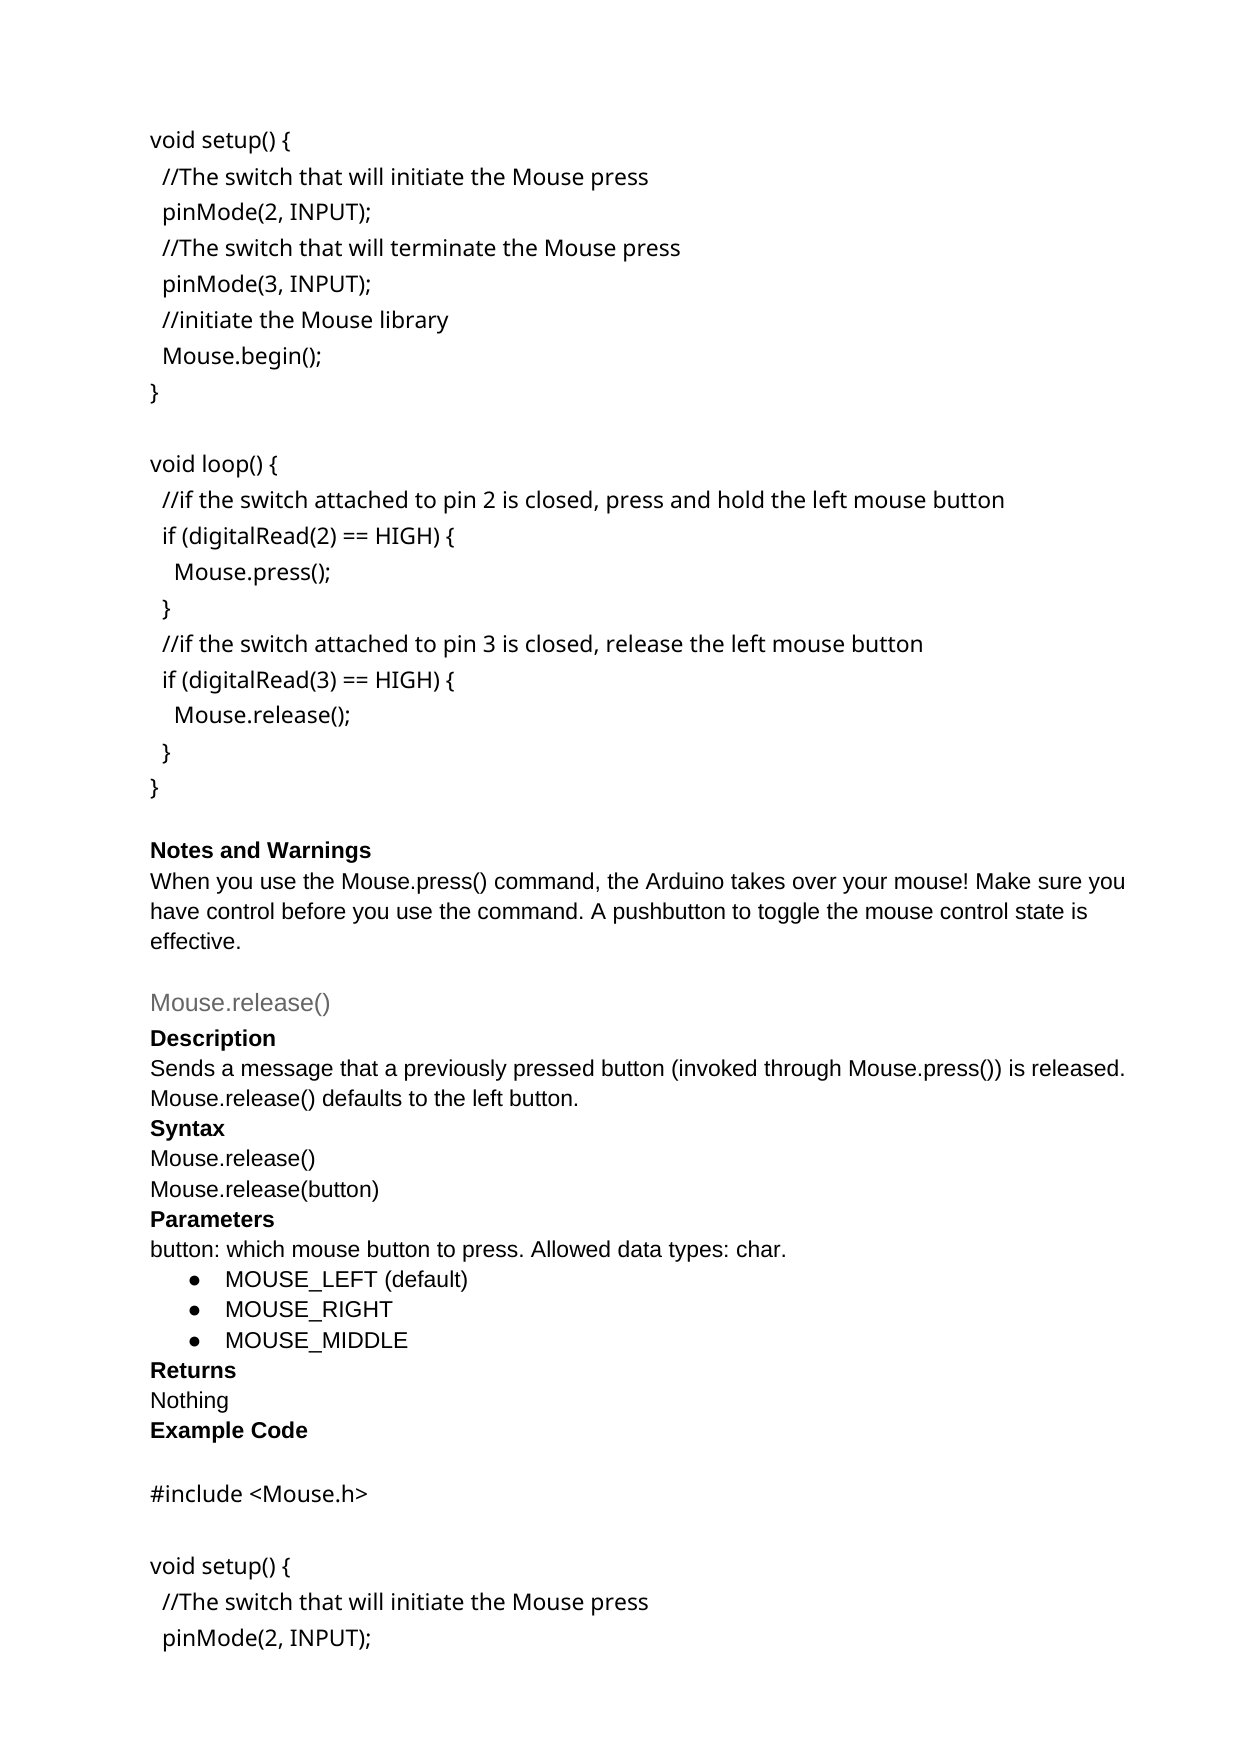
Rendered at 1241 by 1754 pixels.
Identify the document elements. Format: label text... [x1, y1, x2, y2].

text When you use the Mouse.press() command, the Arduino takes over your mouse! Make sure you have control before you use the command. A pushbutton to toggle the mouse control state is effective. [150, 868, 1152, 954]
list MOUSE_RIGHT [187, 1296, 1152, 1323]
list MOUSE_MIDDLE [187, 1327, 1152, 1353]
text //The switch that will terminate the Mouse press [150, 232, 1152, 263]
subtitle Mouse.release() [150, 987, 1152, 1016]
text Mouse.begin(); [150, 340, 1152, 371]
text } [150, 592, 1152, 623]
text } [150, 376, 1152, 407]
text Notes and Warnings [150, 837, 1152, 864]
text //if the switch attached to pin 2 is closed, press and hold the left mouse button [150, 484, 1152, 515]
text void setup() { [150, 124, 1152, 156]
text Mouse.release(); [150, 699, 1152, 731]
text pinMode(3, INPUT); [150, 268, 1152, 299]
text pinMode(2, INPUT); [150, 1621, 1152, 1653]
list MOUSE_LEFT (default) [187, 1266, 1152, 1293]
text button: which mouse button to press. Allowed data types: char. [150, 1236, 1152, 1262]
text } [150, 735, 1152, 767]
text Syntax [150, 1115, 1152, 1142]
text //initiate the Mouse library [150, 304, 1152, 335]
text Mouse.release() [150, 1145, 1152, 1172]
text Mouse.release(button) [150, 1176, 1152, 1202]
text Nothing [150, 1387, 1152, 1413]
text #include <Mouse.h> [150, 1478, 1152, 1509]
text Description [150, 1024, 1152, 1051]
text if (digitalRead(3) == HIGH) { [150, 663, 1152, 695]
text Example Code [150, 1417, 1152, 1444]
text Mouse.press(); [150, 556, 1152, 587]
text Sends a message that a previously pressed button (invoked through Mouse.press()) is released. Mouse.release() defaults to the left button. [150, 1055, 1152, 1111]
text //The switch that will initiate the Mouse press [150, 160, 1152, 192]
text void setup() { [150, 1549, 1152, 1581]
text Parameters [150, 1206, 1152, 1232]
text void loop() { [150, 448, 1152, 479]
text Returns [150, 1357, 1152, 1383]
text } [150, 771, 1152, 803]
text pinMode(2, INPUT); [150, 196, 1152, 228]
text if (digitalRead(2) == HIGH) { [150, 520, 1152, 551]
text //The switch that will initiate the Mouse press [150, 1586, 1152, 1617]
text //if the switch attached to pin 3 is closed, release the left mouse button [150, 628, 1152, 659]
